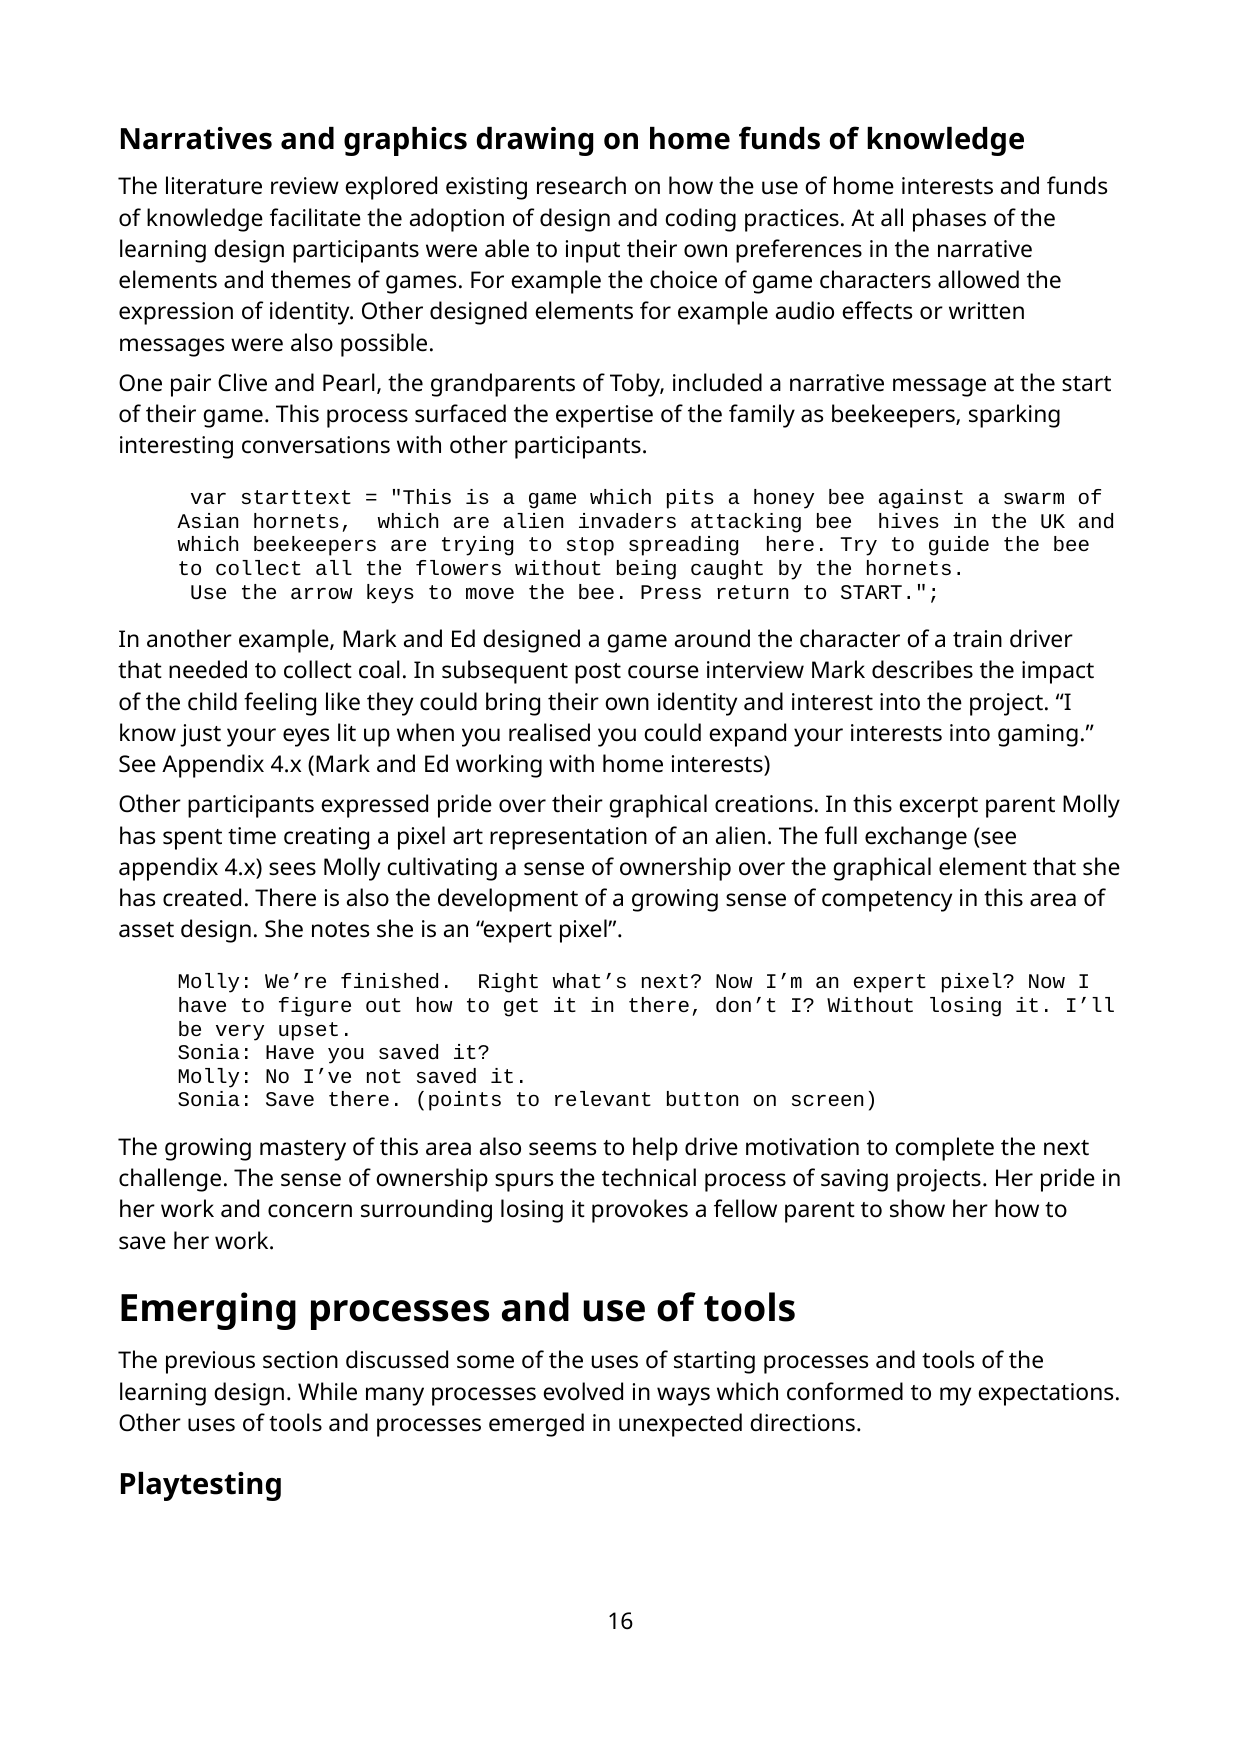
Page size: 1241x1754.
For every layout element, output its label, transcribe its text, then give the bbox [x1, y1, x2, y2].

text Sonia: Save there. (points to relevant button on screen) [177, 1089, 1122, 1113]
text Sonia: Have you saved it? [177, 1042, 1122, 1066]
text The previous section discussed some of the uses of starting processes and tools of the learning design. While many processes evolved in ways which conformed to my expectations. Other uses of tools and processes emerged in unexpected directions. [118, 1344, 1122, 1438]
text Molly: No I’ve not saved it. [177, 1066, 1122, 1089]
text Other participants expressed pride over their graphical creations. In this excerpt parent Molly has spent time creating a pixel art representation of an alien. The full exchange (see appendix 4.x) sees Molly cultivating a sense of ownership over the graphical element that she has created. There is also the development of a growing sense of competency in this area of asset design. She notes she is an “expert pixel”. [118, 788, 1122, 944]
subtitle Emerging processes and use of tools [118, 1281, 1122, 1332]
text var starttext = "This is a game which pits a honey bee against a swarm of Asian hornets, which are alien invaders attacking bee hives in the UK and which beekeepers are trying to stop spreading here. Try to guide the bee to collect all the flowers without being caught by the hornets. [177, 487, 1122, 582]
text Use the arrow keys to move the bee. Press return to START."; [177, 582, 1122, 605]
subtitle Playtesting [118, 1463, 1122, 1503]
text The literature review explored existing research on how the use of home interests and funds of knowledge facilitate the adoption of design and coding practices. At all phases of the learning design participants were able to input their own preferences in the narrative elements and themes of games. For example the choice of game characters allowed the expression of identity. Other designed elements for example audio effects or written messages were also possible. [118, 170, 1122, 358]
text The growing mastery of this area also seems to help drive motivation to complete the next challenge. The sense of ownership spurs the technical process of saving projects. Her pride in her work and concern surrounding losing it provokes a fellow parent to show her how to save her work. [118, 1131, 1122, 1256]
text One pair Clive and Pearl, the grandparents of Toby, included a narrative message at the start of their game. This process surfaced the expertise of the family as beekeepers, sparking interesting conversations with other participants. [118, 367, 1122, 461]
text In another example, Mark and Ed designed a game around the character of a train driver that needed to collect coal. In subsequent post course interview Mark describes the impact of the child feeling like they could bring their own identity and interest into the project. “I know just your eyes lit up when you realised you could expand your interests into gaming.” See Appendix 4.x (Mark and Ed working with home interests) [118, 623, 1122, 779]
text Molly: We’re finished. Right what’s next? Now I’m an expert pixel? Now I have to figure out how to get it in there, don’t I? Without losing it. I’ll be very upset. [177, 971, 1122, 1042]
subtitle Narratives and graphics drawing on home funds of knowledge [118, 118, 1122, 158]
